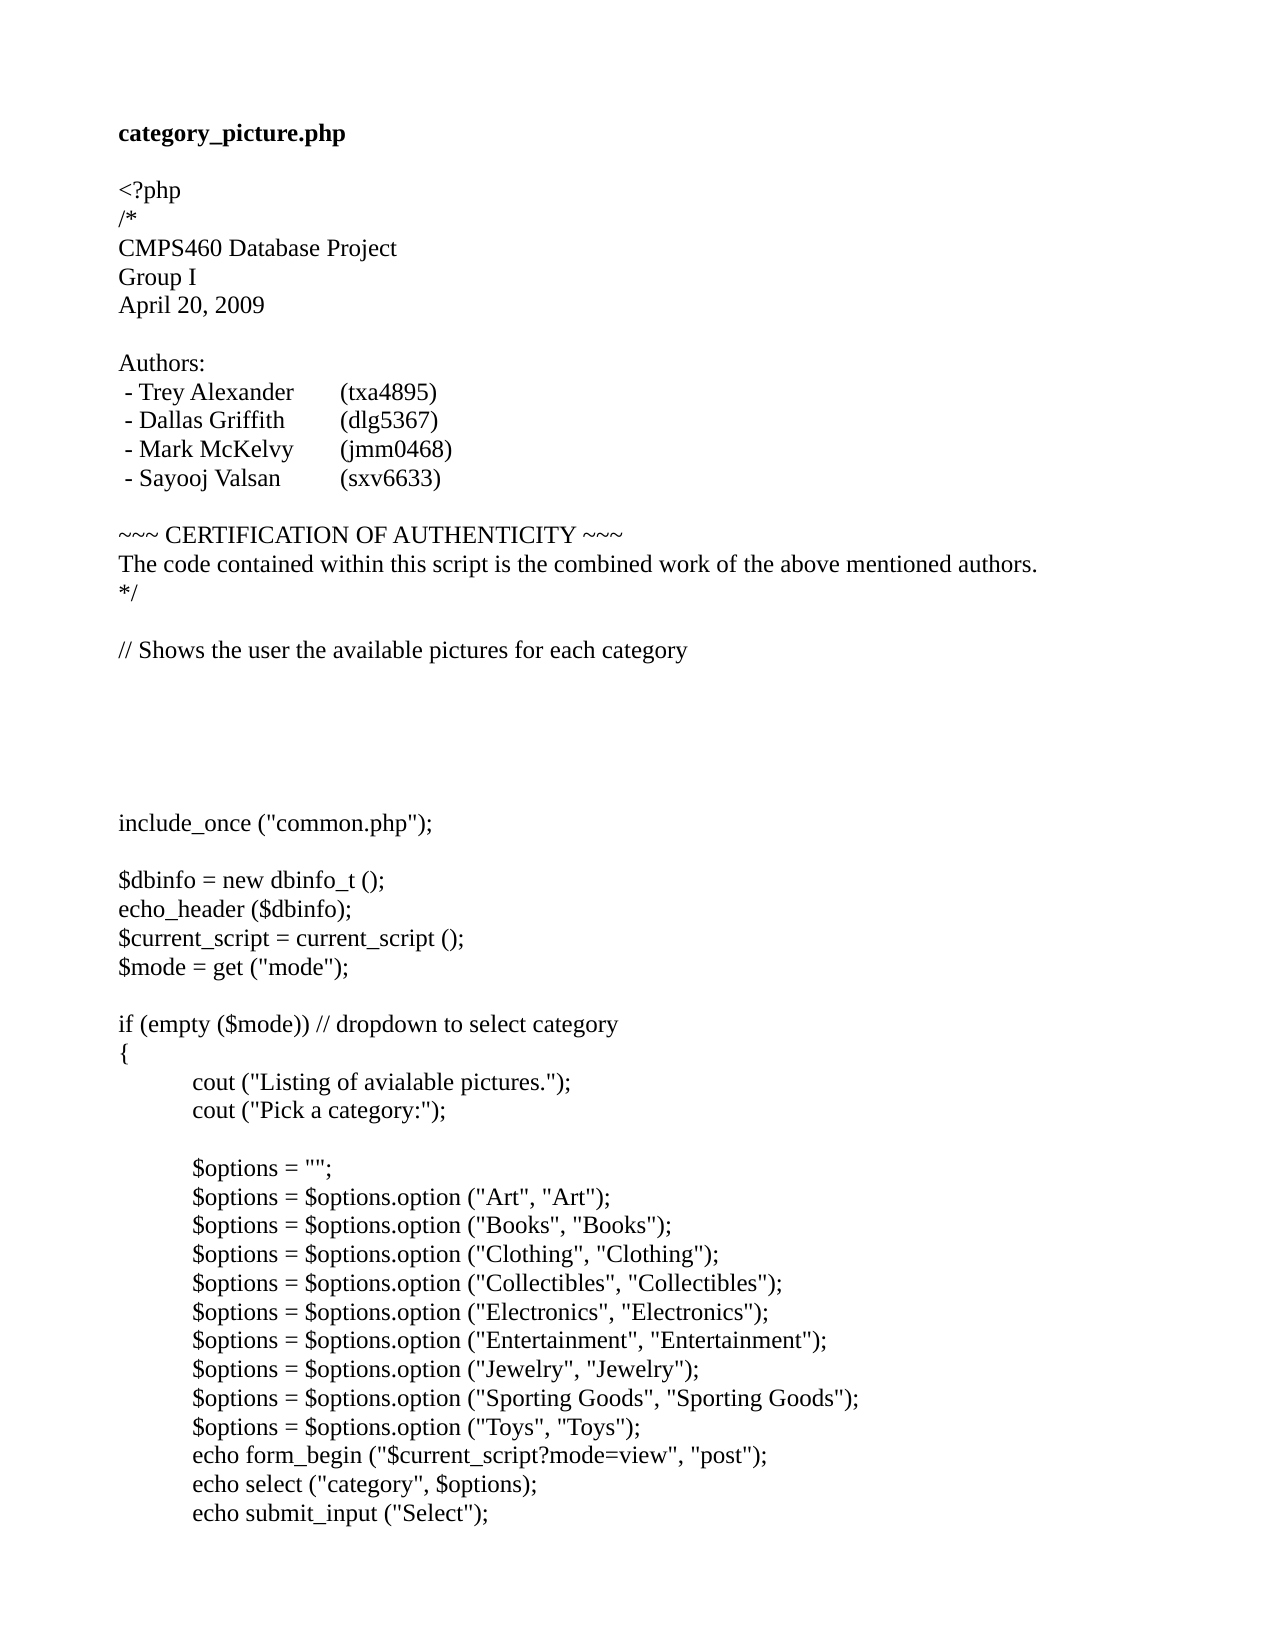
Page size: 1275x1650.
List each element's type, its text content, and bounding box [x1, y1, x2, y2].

text $options = $options.option ("Electronics", "Electronics"); [118, 1297, 1157, 1326]
text ~~~ CERTIFICATION OF AUTHENTICITY ~~~ [118, 521, 1157, 549]
text include_once ("common.php"); [118, 808, 1157, 837]
text $current_script = current_script (); [118, 923, 1157, 952]
text April 20, 2009 [118, 291, 1157, 319]
text $options = ""; [118, 1153, 1157, 1182]
text <?php [118, 176, 1157, 204]
text $options = $options.option ("Jewelry", "Jewelry"); [118, 1354, 1157, 1383]
text $options = $options.option ("Books", "Books"); [118, 1211, 1157, 1239]
text cout ("Listing of avialable pictures."); [118, 1067, 1157, 1096]
text $dbinfo = new dbinfo_t (); [118, 866, 1157, 894]
text - Mark McKelvy (jmm0468) [118, 434, 1157, 463]
text /* [118, 204, 1157, 233]
text $options = $options.option ("Sporting Goods", "Sporting Goods"); [118, 1383, 1157, 1412]
text Group I [118, 262, 1157, 291]
text */ [118, 578, 1157, 607]
text echo submit_input ("Select"); [118, 1498, 1157, 1527]
text category_picture.php [118, 118, 1157, 147]
text - Sayooj Valsan (sxv6633) [118, 463, 1157, 492]
text cout ("Pick a category:"); [118, 1096, 1157, 1124]
text $mode = get ("mode"); [118, 952, 1157, 981]
text echo form_begin ("$current_script?mode=view", "post"); [118, 1441, 1157, 1469]
text The code contained within this script is the combined work of the above mentioned authors. [118, 549, 1157, 578]
text $options = $options.option ("Art", "Art"); [118, 1182, 1157, 1211]
text Authors: [118, 348, 1157, 377]
text $options = $options.option ("Clothing", "Clothing"); [118, 1239, 1157, 1268]
text - Trey Alexander (txa4895) [118, 377, 1157, 406]
text { [118, 1038, 1157, 1067]
text echo select ("category", $options); [118, 1469, 1157, 1498]
text - Dallas Griffith (dlg5367) [118, 406, 1157, 434]
text $options = $options.option ("Entertainment", "Entertainment"); [118, 1326, 1157, 1354]
text // Shows the user the available pictures for each category [118, 636, 1157, 664]
text if (empty ($mode)) // dropdown to select category [118, 1009, 1157, 1038]
text echo_header ($dbinfo); [118, 894, 1157, 923]
text CMPS460 Database Project [118, 233, 1157, 262]
text $options = $options.option ("Toys", "Toys"); [118, 1412, 1157, 1441]
text $options = $options.option ("Collectibles", "Collectibles"); [118, 1268, 1157, 1297]
